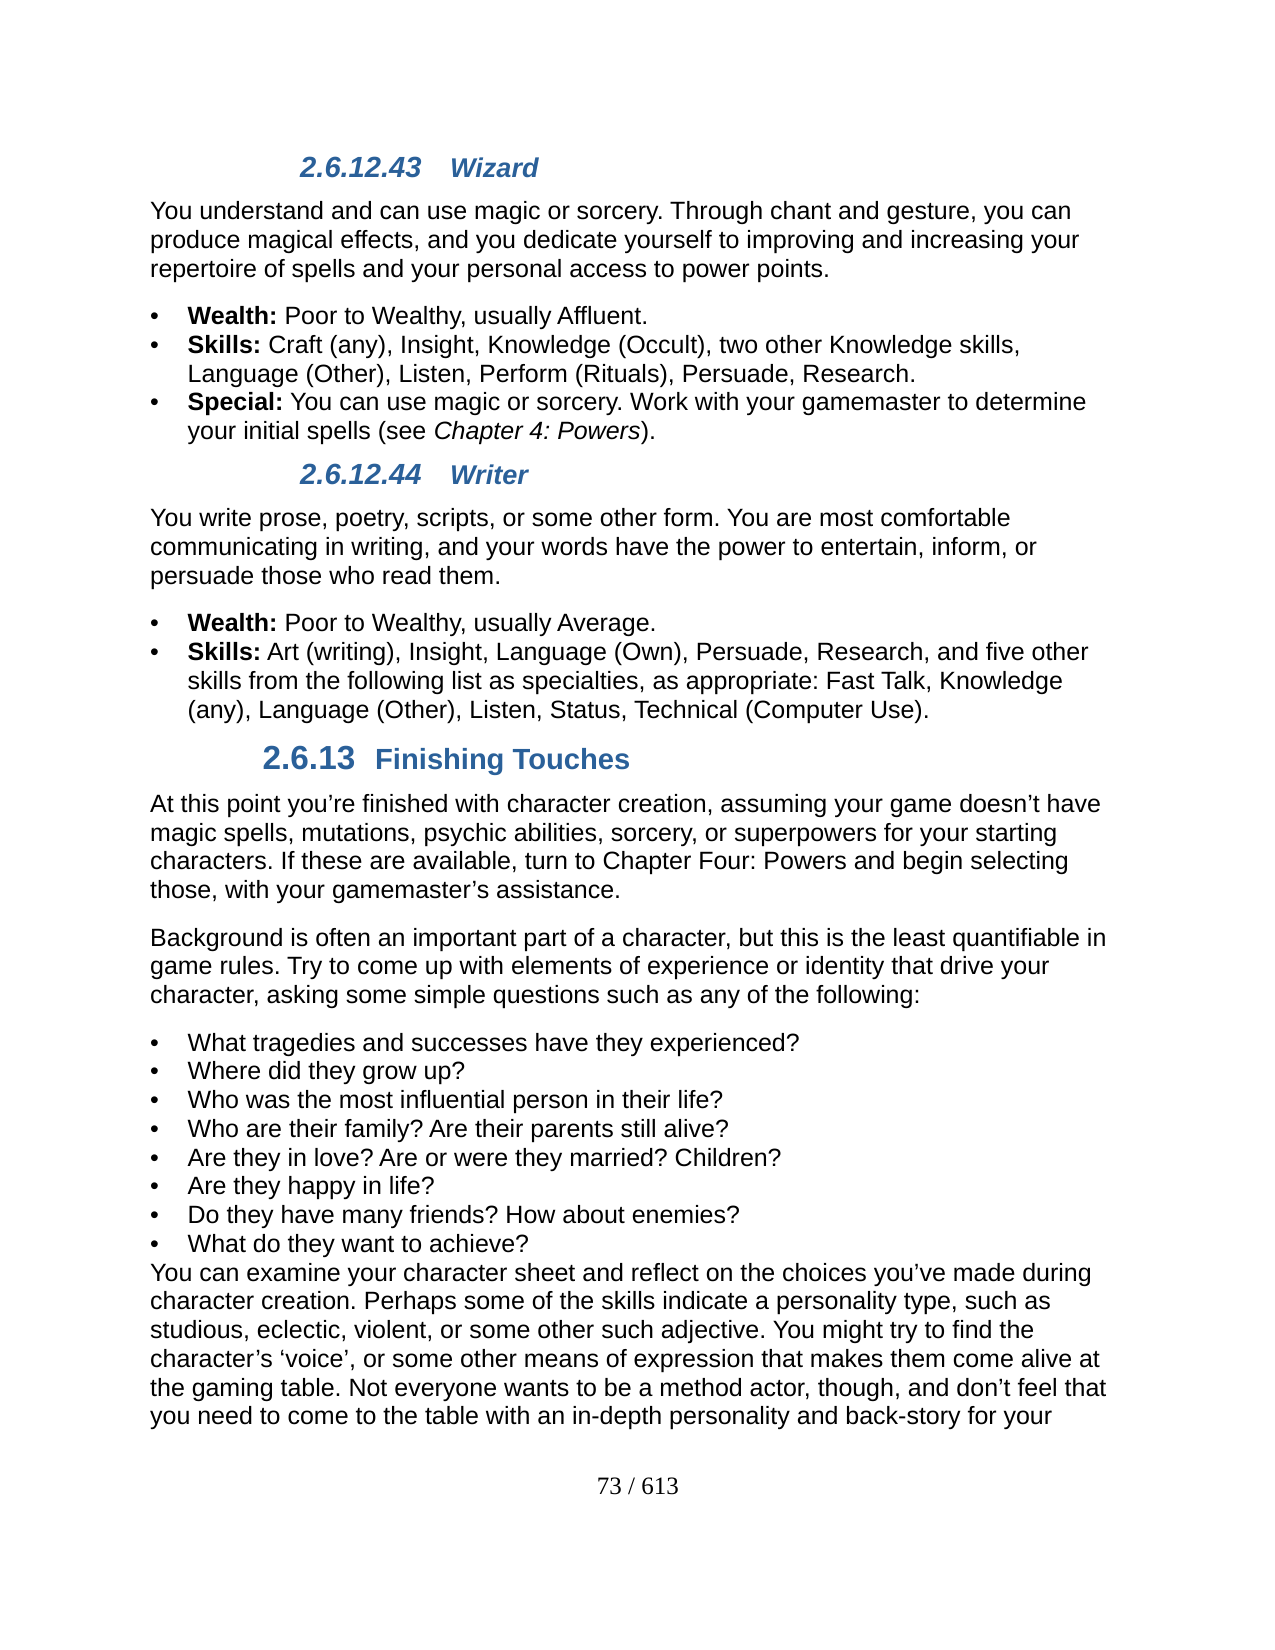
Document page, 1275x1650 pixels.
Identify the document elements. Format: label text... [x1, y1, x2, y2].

text You understand and can use magic or sorcery. Through chant and gesture, you can produce magical effects, and you dedicate yourself to improving and increasing your repertoire of spells and your personal access to power points. [150, 196, 1125, 282]
text • Skills: Craft (any), Insight, Knowledge (Occult), two other Knowledge skills, Language (Other), Listen, Perform (Rituals), Persuade, Research. [150, 330, 1125, 387]
subtitle Wizard [300, 150, 1125, 183]
text • What do they want to achieve? [150, 1229, 1125, 1258]
text You can examine your character sheet and reflect on the choices you’ve made during character creation. Perhaps some of the skills indicate a personality type, such as studious, eclectic, violent, or some other such adjective. You might try to find the character’s ‘voice’, or some other means of expression that makes them come alive at the gaming table. Not everyone wants to be a method actor, though, and don’t feel that you need to come to the table with an in-depth personality and back-story for your [150, 1258, 1125, 1430]
text • Wealth: Poor to Wealthy, usually Affluent. [150, 301, 1125, 330]
text • Are they happy in life? [150, 1171, 1125, 1200]
text • Special: You can use magic or sorcery. Work with your gamemaster to determine your initial spells (see Chapter 4: Powers). [150, 387, 1125, 445]
subtitle Finishing Touches [262, 738, 1125, 776]
text • Wealth: Poor to Wealthy, usually Average. [150, 608, 1125, 637]
text • Do they have many friends? How about enemies? [150, 1200, 1125, 1229]
text • Where did they grow up? [150, 1056, 1125, 1085]
text • Skills: Art (writing), Insight, Language (Own), Persuade, Research, and five other skills from the following list as specialties, as appropriate: Fast Talk, Knowledge (any), Language (Other), Listen, Status, Technical (Computer Use). [150, 637, 1125, 723]
text • Who are their family? Are their parents still alive? [150, 1114, 1125, 1143]
subtitle Writer [300, 457, 1125, 491]
text • What tragedies and successes have they experienced? [150, 1028, 1125, 1056]
text • Are they in love? Are or were they married? Children? [150, 1143, 1125, 1171]
text At this point you’re finished with character creation, assuming your game doesn’t have magic spells, mutations, psychic abilities, sorcery, or superpowers for your starting characters. If these are available, turn to Chapter Four: Powers and begin selecting those, with your gamemaster’s assistance. [150, 789, 1125, 904]
text You write prose, poetry, scripts, or some other form. You are most comfortable communicating in writing, and your words have the power to entertain, inform, or persuade those who read them. [150, 503, 1125, 589]
text • Who was the most influential person in their life? [150, 1085, 1125, 1114]
text Background is often an important part of a character, but this is the least quantifiable in game rules. Try to come up with elements of experience or identity that drive your character, asking some simple questions such as any of the following: [150, 923, 1125, 1009]
